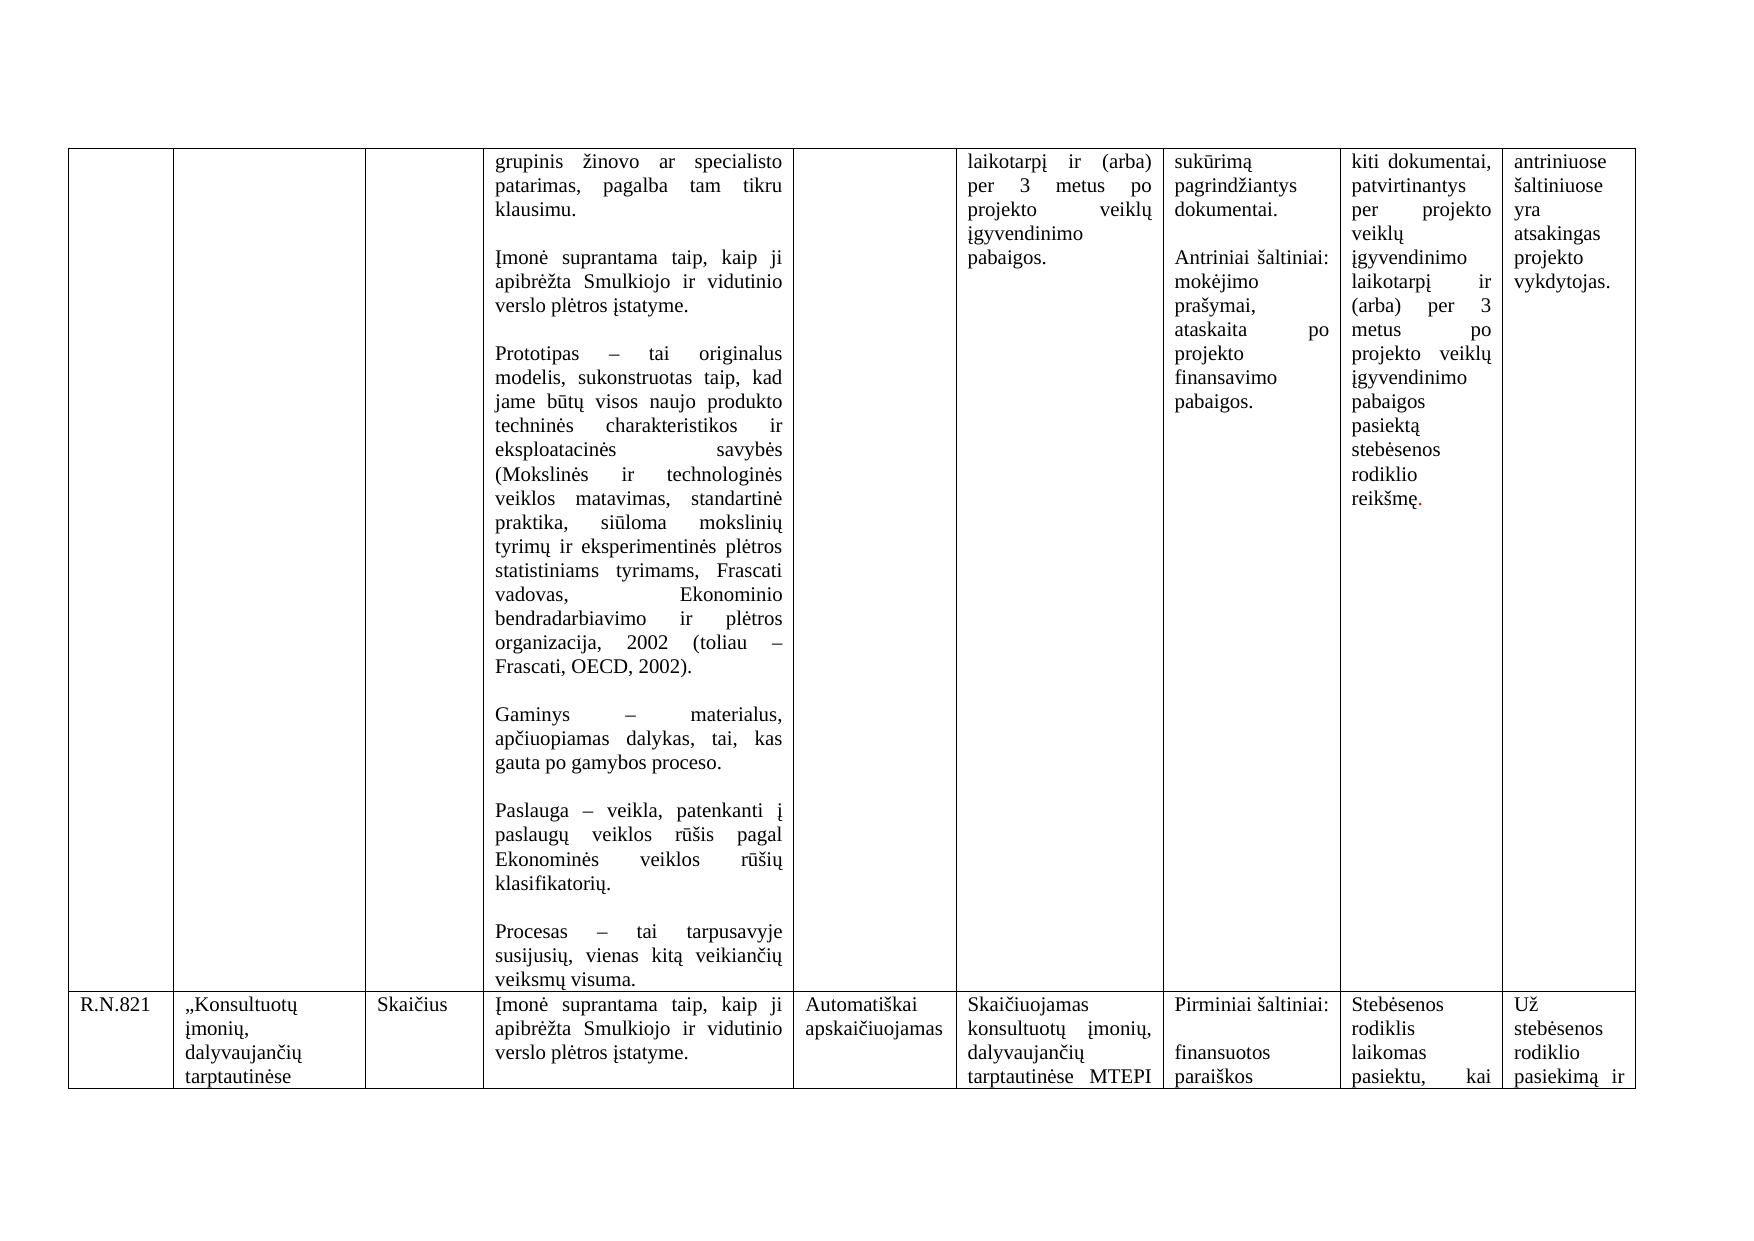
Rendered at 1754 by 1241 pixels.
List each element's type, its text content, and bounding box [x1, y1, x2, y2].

table_cell laikotarpį ir (arba) per 3 metus po projekto veiklų įgyvendinimo pabaigos. [957, 149, 1163, 991]
table_cell Skaičiuojamas konsultuotų įmonių, dalyvaujančių tarptautinėse MTEPI [957, 992, 1163, 1088]
table_cell Už stebėsenos rodiklio pasiekimą ir [1503, 992, 1635, 1088]
table_cell [366, 149, 483, 991]
table_cell „Konsultuotų įmonių, dalyvaujančių tarptautinėse [174, 992, 365, 1088]
table_cell [174, 149, 365, 991]
table_cell Skaičius [366, 992, 483, 1088]
table_cell R.N.821 [69, 992, 173, 1088]
table_cell Stebėsenos rodiklis laikomas pasiektu, kai [1341, 992, 1502, 1088]
table_cell [794, 149, 956, 991]
table_cell Automatiškai apskaičiuojamas [794, 992, 956, 1088]
table_cell sukūrimą pagrindžiantys dokumentai. Antriniai šaltiniai: mokėjimo prašymai, ataskaita po projekto finansavimo pabaigos. [1164, 149, 1340, 991]
table_cell antriniuose šaltiniuose yra atsakingas projekto vykdytojas. [1503, 149, 1635, 991]
table_cell [69, 149, 173, 991]
table_cell Įmonė suprantama taip, kaip ji apibrėžta Smulkiojo ir vidutinio verslo plėtros įstatyme. [484, 992, 793, 1088]
table_cell kiti dokumentai, patvirtinantys per projekto veiklų įgyvendinimo laikotarpį ir (arba) per 3 metus po projekto veiklų įgyvendinimo pabaigos pasiektą stebėsenos rodiklio reikšmę. [1341, 149, 1502, 991]
table_cell Pirminiai šaltiniai: finansuotos paraiškos [1164, 992, 1340, 1088]
table_cell grupinis žinovo ar specialisto patarimas, pagalba tam tikru klausimu. Įmonė suprantama taip, kaip ji apibrėžta Smulkiojo ir vidutinio verslo plėtros įstatyme. Prototipas – tai originalus modelis, sukonstruotas taip, kad jame būtų visos naujo produkto techninės charakteristikos ir eksploatacinės savybės (Mokslinės ir technologinės veiklos matavimas, standartinė praktika, siūloma mokslinių tyrimų ir eksperimentinės plėtros statistiniams tyrimams, Frascati vadovas, Ekonominio bendradarbiavimo ir plėtros organizacija, 2002 (toliau – Frascati, OECD, 2002). Gaminys – materialus, apčiuopiamas dalykas, tai, kas gauta po gamybos proceso. Paslauga – veikla, patenkanti į paslaugų veiklos rūšis pagal Ekonominės veiklos rūšių klasifikatorių. Procesas – tai tarpusavyje susijusių, vienas kitą veikiančių veiksmų visuma. [484, 149, 793, 991]
